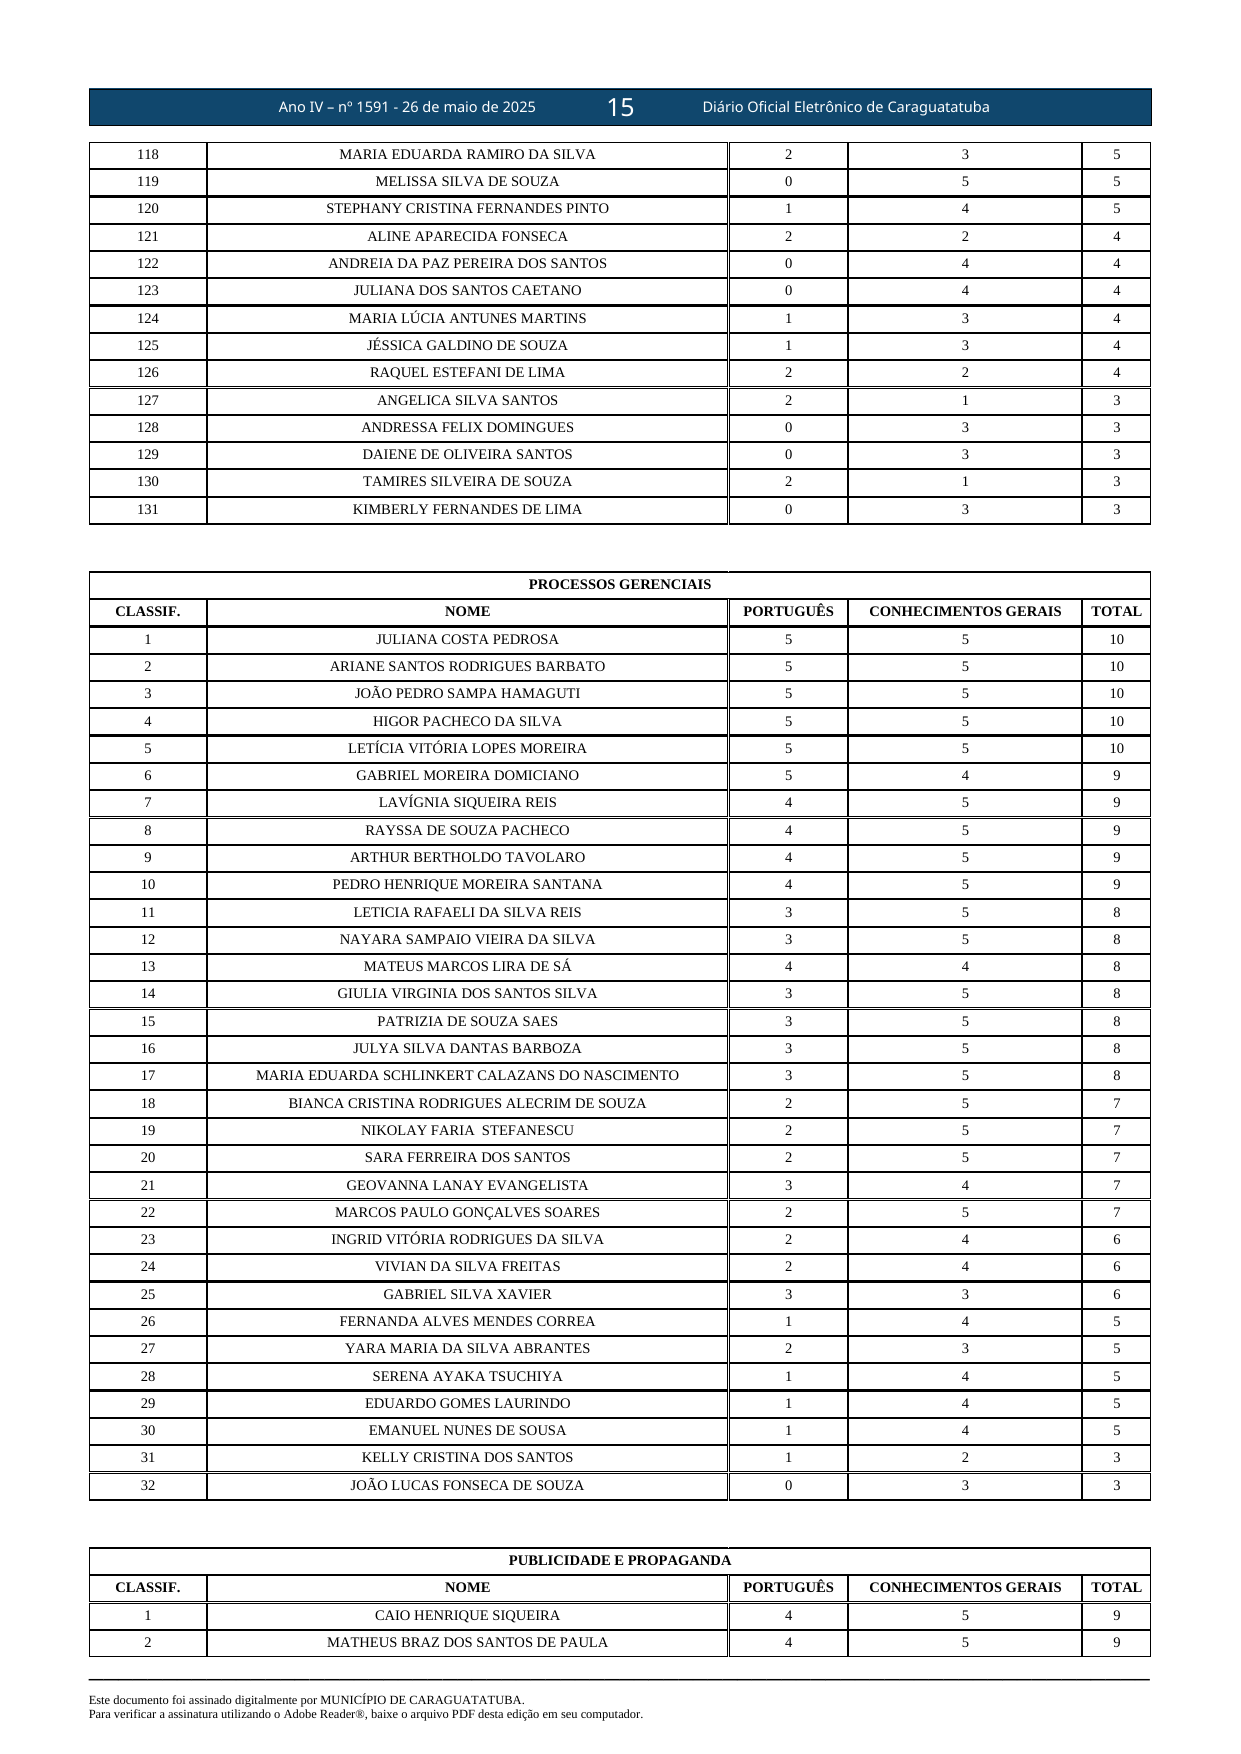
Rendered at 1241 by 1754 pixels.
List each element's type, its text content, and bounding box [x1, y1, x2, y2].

table_cell 5 [849, 170, 1081, 195]
table_cell 3 [849, 143, 1081, 168]
table_cell 16 [90, 1037, 206, 1062]
table_cell 5 [849, 1146, 1081, 1171]
table_cell 3 [730, 928, 847, 953]
table_cell 4 [849, 252, 1081, 277]
table_cell 6 [90, 764, 206, 789]
table_cell 2 [849, 361, 1081, 386]
table_cell 2 [730, 1091, 847, 1117]
table_cell 8 [1083, 1010, 1150, 1035]
table_cell 5 [849, 628, 1081, 653]
table_cell 10 [1083, 709, 1150, 734]
table_cell TOTAL [1083, 1576, 1150, 1601]
table_cell [848, 1501, 1082, 1547]
table_cell CLASSIF. [90, 600, 206, 625]
table_cell 5 [730, 764, 847, 789]
table_cell 128 [90, 416, 206, 441]
table_cell 7 [1083, 1201, 1150, 1226]
table_cell 3 [849, 416, 1081, 441]
table_cell 4 [849, 764, 1081, 789]
table_cell 1 [730, 1310, 847, 1335]
table_cell 4 [730, 819, 847, 844]
table_cell 23 [90, 1228, 206, 1253]
table_cell 7 [1083, 1119, 1150, 1144]
table_cell [729, 1501, 848, 1547]
table_cell 1 [730, 1364, 847, 1389]
table_cell 126 [90, 361, 206, 386]
table_cell CONHECIMENTOS GERAIS [849, 1576, 1081, 1601]
table_cell 5 [849, 682, 1081, 707]
table_cell 4 [1083, 225, 1150, 250]
table_cell MARIA LÚCIA ANTUNES MARTINS [208, 307, 727, 332]
table_cell MELISSA SILVA DE SOUZA [208, 170, 727, 195]
table_cell 7 [1083, 1173, 1150, 1198]
table_cell TAMIRES SILVEIRA DE SOUZA [208, 470, 727, 496]
table_cell 5 [849, 1091, 1081, 1117]
table_cell 4 [849, 1310, 1081, 1335]
table_cell 3 [849, 1337, 1081, 1362]
table_cell 4 [1083, 307, 1150, 332]
table_cell 1 [849, 389, 1081, 414]
table_cell SERENA AYAKA TSUCHIYA [208, 1364, 727, 1389]
table_cell 2 [730, 1119, 847, 1144]
table_cell 12 [90, 928, 206, 953]
table_cell 122 [90, 252, 206, 277]
table_cell 17 [90, 1064, 206, 1089]
table_cell 3 [849, 498, 1081, 523]
table_cell 3 [730, 982, 847, 1007]
table_cell NAYARA SAMPAIO VIEIRA DA SILVA [208, 928, 727, 953]
table_cell 3 [849, 307, 1081, 332]
table_cell 28 [90, 1364, 206, 1389]
table_cell KIMBERLY FERNANDES DE LIMA [208, 498, 727, 523]
table_cell 14 [90, 982, 206, 1007]
table_cell 123 [90, 279, 206, 304]
table_cell JÉSSICA GALDINO DE SOUZA [208, 334, 727, 359]
table_cell 10 [90, 873, 206, 898]
table_cell 29 [90, 1392, 206, 1417]
table_cell 2 [730, 470, 847, 496]
table_cell 3 [1083, 1474, 1150, 1499]
table_cell 5 [1083, 1364, 1150, 1389]
table_cell NIKOLAY FARIA STEFANESCU [208, 1119, 727, 1144]
table_cell 0 [730, 416, 847, 441]
table_cell 3 [1083, 1446, 1150, 1471]
table_cell 4 [90, 709, 206, 734]
table_cell 8 [1083, 1064, 1150, 1089]
table_cell 9 [90, 846, 206, 871]
table_cell 6 [1083, 1283, 1150, 1308]
table_cell 3 [730, 1064, 847, 1089]
table_cell 1 [730, 307, 847, 332]
table_cell INGRID VITÓRIA RODRIGUES DA SILVA [208, 1228, 727, 1253]
table_cell 5 [849, 819, 1081, 844]
table_cell JULIANA COSTA PEDROSA [208, 628, 727, 653]
table_cell 15 [90, 1010, 206, 1035]
table_cell 26 [90, 1310, 206, 1335]
table_cell MARIA EDUARDA RAMIRO DA SILVA [208, 143, 727, 168]
table_cell 1 [730, 198, 847, 223]
table_cell 10 [1083, 682, 1150, 707]
table_cell PATRIZIA DE SOUZA SAES [208, 1010, 727, 1035]
table_cell 2 [730, 389, 847, 414]
table_cell 20 [90, 1146, 206, 1171]
table_cell 13 [90, 955, 206, 980]
table_cell 0 [730, 252, 847, 277]
table_cell LETÍCIA VITÓRIA LOPES MOREIRA [208, 737, 727, 762]
table_cell 4 [730, 955, 847, 980]
table_cell 2 [730, 1201, 847, 1226]
table_cell MATEUS MARCOS LIRA DE SÁ [208, 955, 727, 980]
table_cell DAIENE DE OLIVEIRA SANTOS [208, 443, 727, 468]
table_cell MARCOS PAULO GONÇALVES SOARES [208, 1201, 727, 1226]
table_cell 2 [90, 655, 206, 680]
table_cell GABRIEL SILVA XAVIER [208, 1283, 727, 1308]
table_cell 2 [730, 1228, 847, 1253]
table_cell JOÃO PEDRO SAMPA HAMAGUTI [208, 682, 727, 707]
table_cell 5 [849, 1064, 1081, 1089]
table_cell 9 [1083, 1604, 1150, 1629]
table_cell 4 [849, 1173, 1081, 1198]
table_cell 2 [730, 225, 847, 250]
table_cell 4 [849, 1392, 1081, 1417]
table_cell CLASSIF. [90, 1576, 206, 1601]
table_cell 27 [90, 1337, 206, 1362]
table_cell 3 [730, 1037, 847, 1062]
table_cell 4 [849, 1228, 1081, 1253]
table_cell [848, 525, 1082, 571]
table_cell 5 [849, 1037, 1081, 1062]
table_cell 24 [90, 1255, 206, 1280]
table_cell 4 [849, 279, 1081, 304]
table_cell 2 [730, 1255, 847, 1280]
table_cell 5 [1083, 143, 1150, 168]
table_cell 3 [849, 1474, 1081, 1499]
table_cell YARA MARIA DA SILVA ABRANTES [208, 1337, 727, 1362]
table_cell MARIA EDUARDA SCHLINKERT CALAZANS DO NASCIMENTO [208, 1064, 727, 1089]
table_cell 30 [90, 1419, 206, 1444]
table_cell 5 [1083, 1392, 1150, 1417]
table_cell 131 [90, 498, 206, 523]
table_cell 125 [90, 334, 206, 359]
table_cell 8 [90, 819, 206, 844]
table_cell 5 [849, 737, 1081, 762]
table_cell 0 [730, 1474, 847, 1499]
table_cell 21 [90, 1173, 206, 1198]
table_cell 5 [849, 1119, 1081, 1144]
table_cell 8 [1083, 955, 1150, 980]
table_cell 9 [1083, 791, 1150, 816]
table_cell 3 [730, 1283, 847, 1308]
table_cell RAYSSA DE SOUZA PACHECO [208, 819, 727, 844]
table_cell ARTHUR BERTHOLDO TAVOLARO [208, 846, 727, 871]
table_cell 2 [730, 1146, 847, 1171]
table_cell [1082, 525, 1151, 571]
table_cell 119 [90, 170, 206, 195]
table_cell GABRIEL MOREIRA DOMICIANO [208, 764, 727, 789]
table_cell PEDRO HENRIQUE MOREIRA SANTANA [208, 873, 727, 898]
table_cell 1 [730, 1419, 847, 1444]
table_cell CAIO HENRIQUE SIQUEIRA [208, 1604, 727, 1629]
table_cell 7 [1083, 1146, 1150, 1171]
table_cell 4 [1083, 252, 1150, 277]
table_cell VIVIAN DA SILVA FREITAS [208, 1255, 727, 1280]
table_cell 8 [1083, 900, 1150, 926]
table_cell 4 [849, 955, 1081, 980]
table_cell 4 [849, 1364, 1081, 1389]
table_cell 9 [1083, 1631, 1150, 1656]
table_cell 2 [90, 1631, 206, 1656]
table_cell LAVÍGNIA SIQUEIRA REIS [208, 791, 727, 816]
table_cell ANDRESSA FELIX DOMINGUES [208, 416, 727, 441]
table_cell 3 [90, 682, 206, 707]
table_cell 9 [1083, 846, 1150, 871]
table_cell 4 [730, 791, 847, 816]
table_cell EMANUEL NUNES DE SOUSA [208, 1419, 727, 1444]
table_cell 3 [730, 1173, 847, 1198]
table_cell 5 [849, 709, 1081, 734]
table_cell [89, 1501, 207, 1547]
table_cell PORTUGUÊS [730, 1576, 847, 1601]
table_cell ANDREIA DA PAZ PEREIRA DOS SANTOS [208, 252, 727, 277]
table_cell 3 [730, 1010, 847, 1035]
table_cell 8 [1083, 982, 1150, 1007]
table_cell JOÃO LUCAS FONSECA DE SOUZA [208, 1474, 727, 1499]
table_cell 5 [730, 682, 847, 707]
table_cell 8 [1083, 928, 1150, 953]
table_cell 5 [849, 791, 1081, 816]
table_cell 5 [1083, 170, 1150, 195]
table_cell 124 [90, 307, 206, 332]
table_cell 2 [730, 361, 847, 386]
table_cell 2 [730, 1337, 847, 1362]
table_cell 9 [1083, 819, 1150, 844]
table_cell 5 [1083, 198, 1150, 223]
table_cell 5 [849, 982, 1081, 1007]
table_cell [207, 1501, 728, 1547]
table_cell CONHECIMENTOS GERAIS [849, 600, 1081, 625]
table_cell FERNANDA ALVES MENDES CORREA [208, 1310, 727, 1335]
table_cell NOME [208, 1576, 727, 1601]
table_cell LETICIA RAFAELI DA SILVA REIS [208, 900, 727, 926]
table_cell 130 [90, 470, 206, 496]
table_cell 4 [849, 1419, 1081, 1444]
table_cell 5 [849, 928, 1081, 953]
table_cell TOTAL [1083, 600, 1150, 625]
table_cell 2 [849, 225, 1081, 250]
table_cell STEPHANY CRISTINA FERNANDES PINTO [208, 198, 727, 223]
table_cell 0 [730, 279, 847, 304]
table_cell 1 [730, 334, 847, 359]
table_cell 3 [1083, 470, 1150, 496]
table_cell 10 [1083, 628, 1150, 653]
table_cell 4 [730, 1631, 847, 1656]
table_cell 10 [1083, 655, 1150, 680]
table_cell PUBLICIDADE E PROPAGANDA [90, 1549, 1150, 1574]
table_cell 3 [1083, 443, 1150, 468]
table_cell 8 [1083, 1037, 1150, 1062]
table_cell 11 [90, 900, 206, 926]
table_cell 1 [849, 470, 1081, 496]
table_cell 3 [849, 1283, 1081, 1308]
table_cell 32 [90, 1474, 206, 1499]
table_cell 5 [730, 655, 847, 680]
table_cell 9 [1083, 873, 1150, 898]
table_cell 4 [1083, 334, 1150, 359]
table_cell PROCESSOS GERENCIAIS [90, 573, 1150, 598]
table_cell 4 [849, 1255, 1081, 1280]
table_cell 2 [730, 143, 847, 168]
table_cell 3 [1083, 498, 1150, 523]
table_cell 5 [849, 900, 1081, 926]
table_cell [729, 525, 848, 571]
table_cell 19 [90, 1119, 206, 1144]
table_cell 3 [730, 900, 847, 926]
table_cell 1 [90, 628, 206, 653]
table_cell 3 [849, 443, 1081, 468]
table_cell 5 [849, 1201, 1081, 1226]
table_cell 0 [730, 170, 847, 195]
table_cell ANGELICA SILVA SANTOS [208, 389, 727, 414]
table_cell 2 [849, 1446, 1081, 1471]
table_cell 5 [849, 1604, 1081, 1629]
table_cell 5 [1083, 1419, 1150, 1444]
table_cell 5 [849, 846, 1081, 871]
table_cell 31 [90, 1446, 206, 1471]
table_cell 18 [90, 1091, 206, 1117]
table_cell 4 [1083, 361, 1150, 386]
table_cell EDUARDO GOMES LAURINDO [208, 1392, 727, 1417]
table_cell 25 [90, 1283, 206, 1308]
table_cell HIGOR PACHECO DA SILVA [208, 709, 727, 734]
table_cell JULIANA DOS SANTOS CAETANO [208, 279, 727, 304]
table_cell 4 [730, 846, 847, 871]
table_cell SARA FERREIRA DOS SANTOS [208, 1146, 727, 1171]
table_cell 0 [730, 498, 847, 523]
table_cell NOME [208, 600, 727, 625]
table_cell 1 [730, 1392, 847, 1417]
table_cell 22 [90, 1201, 206, 1226]
table_cell 7 [90, 791, 206, 816]
table_cell [207, 525, 728, 571]
table_cell 5 [849, 873, 1081, 898]
table_cell 0 [730, 443, 847, 468]
table_cell 5 [849, 1631, 1081, 1656]
table_cell 5 [849, 1010, 1081, 1035]
table_cell 5 [730, 628, 847, 653]
table_cell 9 [1083, 764, 1150, 789]
table_cell 127 [90, 389, 206, 414]
table_cell KELLY CRISTINA DOS SANTOS [208, 1446, 727, 1471]
table_cell [89, 525, 207, 571]
table_cell 5 [1083, 1310, 1150, 1335]
table_cell 4 [1083, 279, 1150, 304]
table_cell 120 [90, 198, 206, 223]
table_cell 5 [849, 655, 1081, 680]
table_cell [1082, 1501, 1151, 1547]
table_cell ARIANE SANTOS RODRIGUES BARBATO [208, 655, 727, 680]
table_cell 3 [1083, 389, 1150, 414]
table_cell 6 [1083, 1228, 1150, 1253]
table_cell 3 [849, 334, 1081, 359]
table_cell 1 [90, 1604, 206, 1629]
table_cell 10 [1083, 737, 1150, 762]
table_cell MATHEUS BRAZ DOS SANTOS DE PAULA [208, 1631, 727, 1656]
table_cell 4 [730, 1604, 847, 1629]
table_cell 7 [1083, 1091, 1150, 1117]
table_cell 5 [730, 709, 847, 734]
table_cell PORTUGUÊS [730, 600, 847, 625]
table_cell GIULIA VIRGINIA DOS SANTOS SILVA [208, 982, 727, 1007]
table_cell JULYA SILVA DANTAS BARBOZA [208, 1037, 727, 1062]
table_cell 3 [1083, 416, 1150, 441]
table_cell RAQUEL ESTEFANI DE LIMA [208, 361, 727, 386]
table_cell 5 [1083, 1337, 1150, 1362]
table_cell ALINE APARECIDA FONSECA [208, 225, 727, 250]
table_cell GEOVANNA LANAY EVANGELISTA [208, 1173, 727, 1198]
table_cell 121 [90, 225, 206, 250]
table_cell 6 [1083, 1255, 1150, 1280]
table_cell 5 [90, 737, 206, 762]
table_cell 129 [90, 443, 206, 468]
table_cell BIANCA CRISTINA RODRIGUES ALECRIM DE SOUZA [208, 1091, 727, 1117]
table_cell 5 [730, 737, 847, 762]
table_cell 4 [849, 198, 1081, 223]
table_cell 118 [90, 143, 206, 168]
table_cell 4 [730, 873, 847, 898]
table_cell 1 [730, 1446, 847, 1471]
